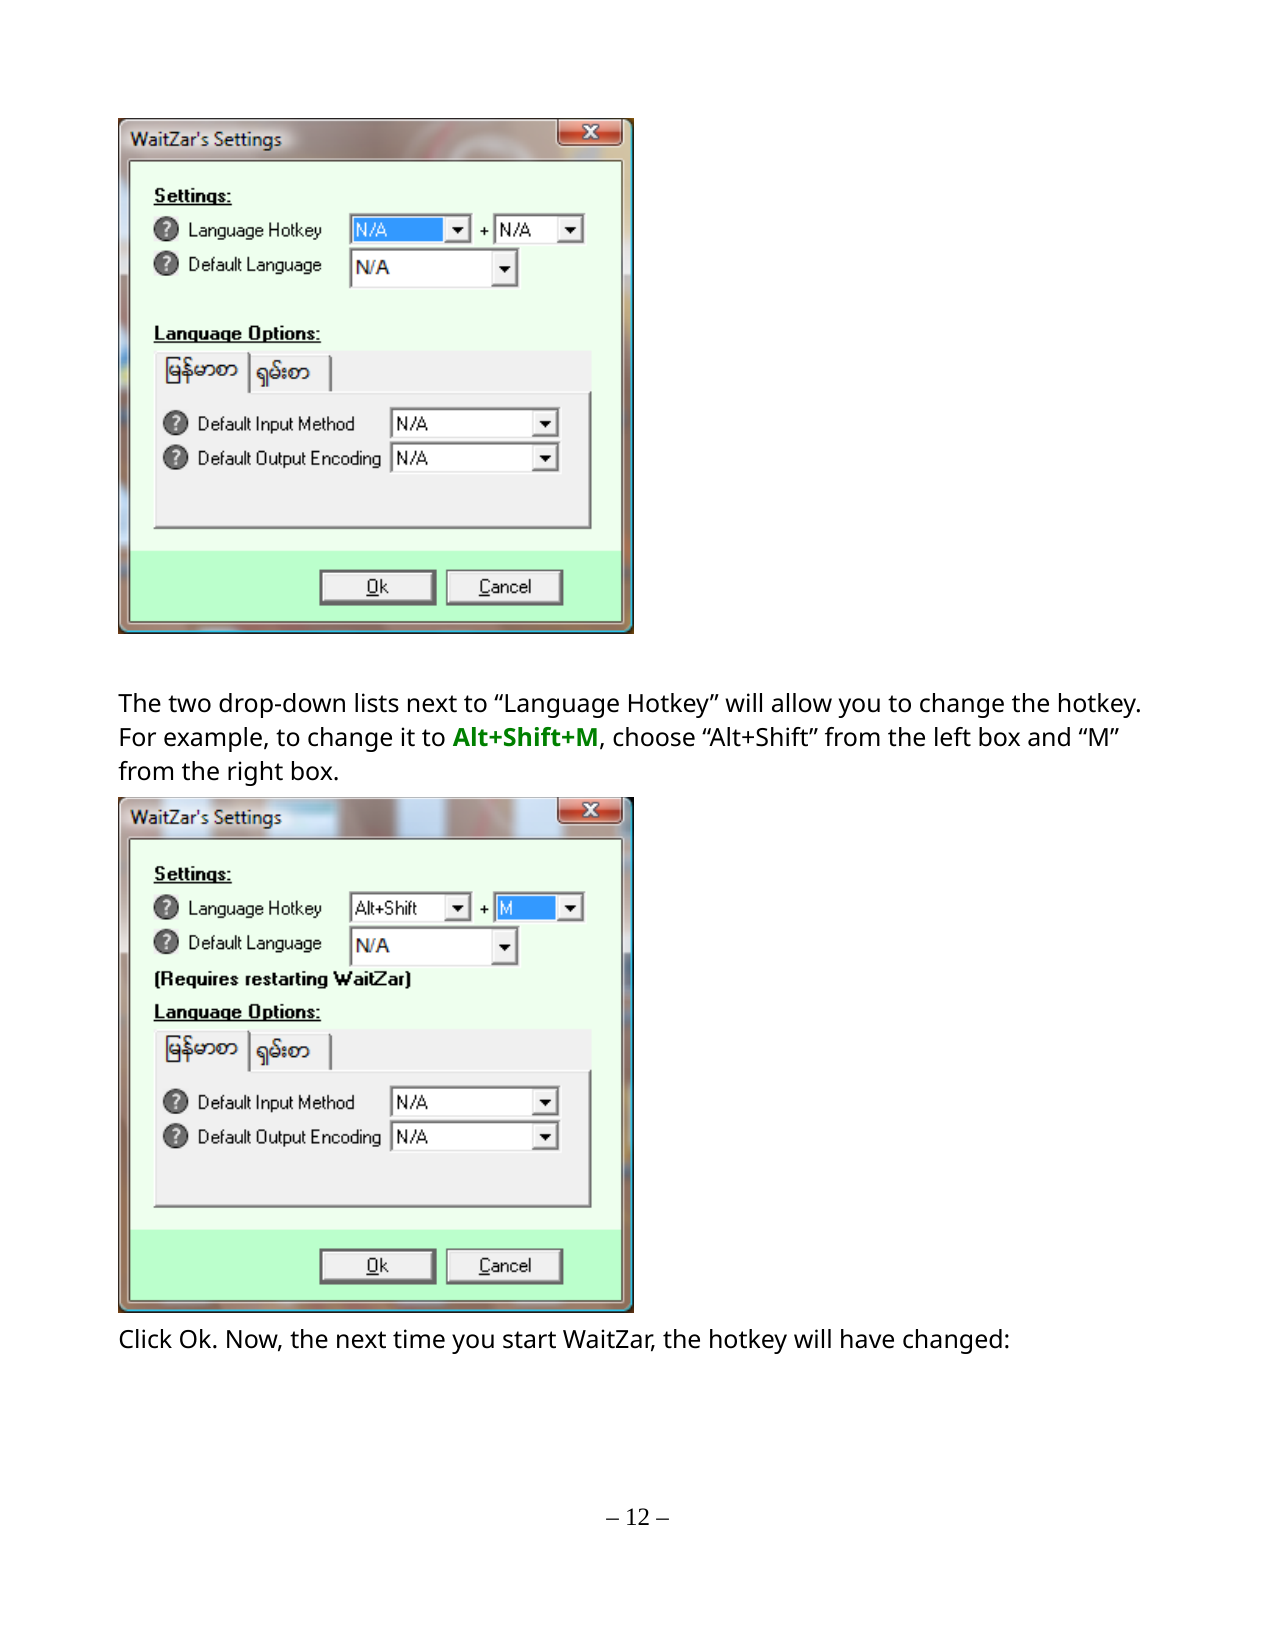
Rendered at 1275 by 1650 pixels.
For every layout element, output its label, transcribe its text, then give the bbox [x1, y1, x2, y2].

picture [118, 797, 634, 1313]
picture [118, 118, 634, 634]
text Click Ok. Now, the next time you start WaitZar, the hotkey will have changed: [118, 1313, 1157, 1356]
text The two drop-down lists next to “Language Hotkey” will allow you to change the hotkey. For example, to change it to Alt+Shift+M, choose “Alt+Shift” from the left box and “M” from the right box. [118, 686, 1157, 788]
